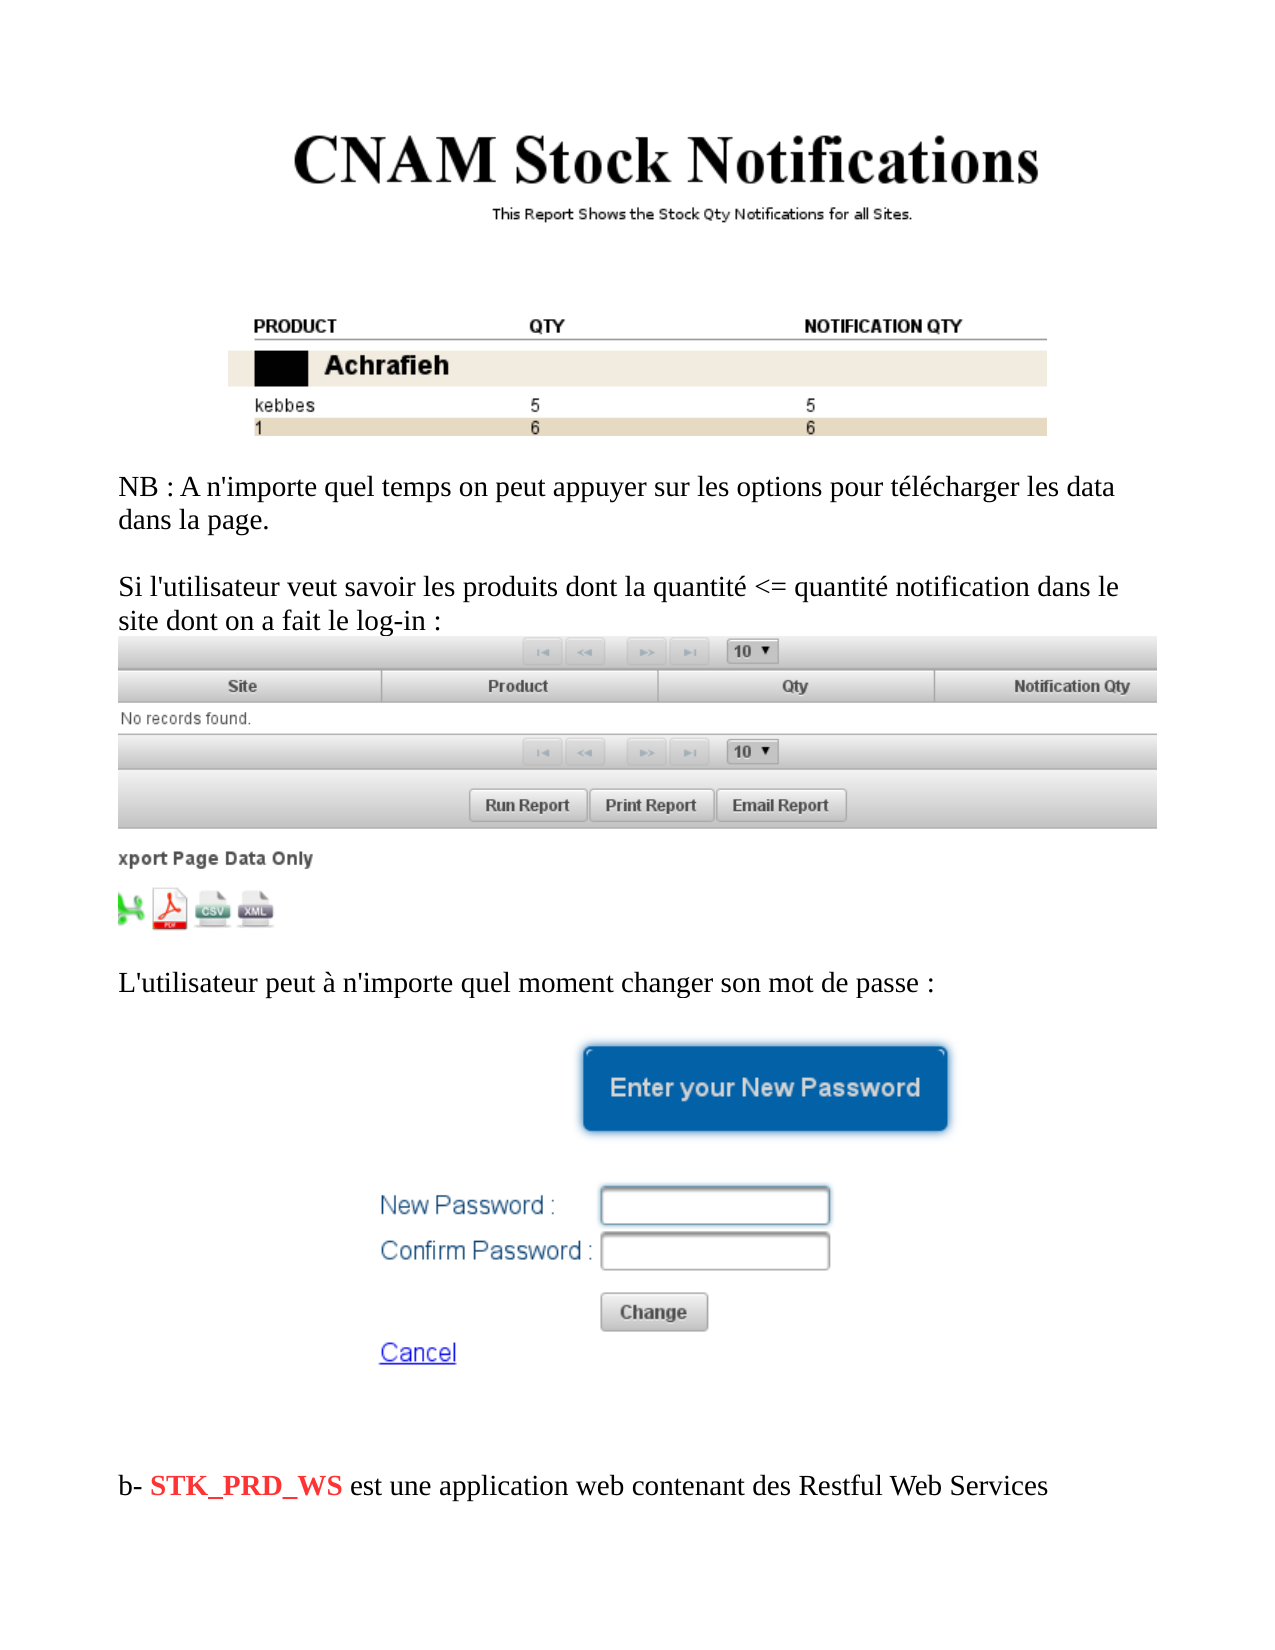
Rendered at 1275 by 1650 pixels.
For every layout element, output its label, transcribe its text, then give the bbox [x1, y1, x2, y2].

text NB : A n'importe quel temps on peut appuyer sur les options pour télécharger les data dans la page. [118, 469, 1157, 536]
picture [118, 636, 1157, 932]
text Si l'utilisateur veut savoir les produits dont la quantité <= quantité notification dans le site dont on a fait le log-in : [118, 569, 1157, 636]
picture [271, 998, 1004, 1404]
text L'utilisateur peut à n'importe quel moment changer son mot de passe : [118, 965, 1157, 998]
picture [228, 118, 1047, 436]
text b- STK_PRD_WS est une application web contenant des Restful Web Services [118, 1468, 1157, 1502]
